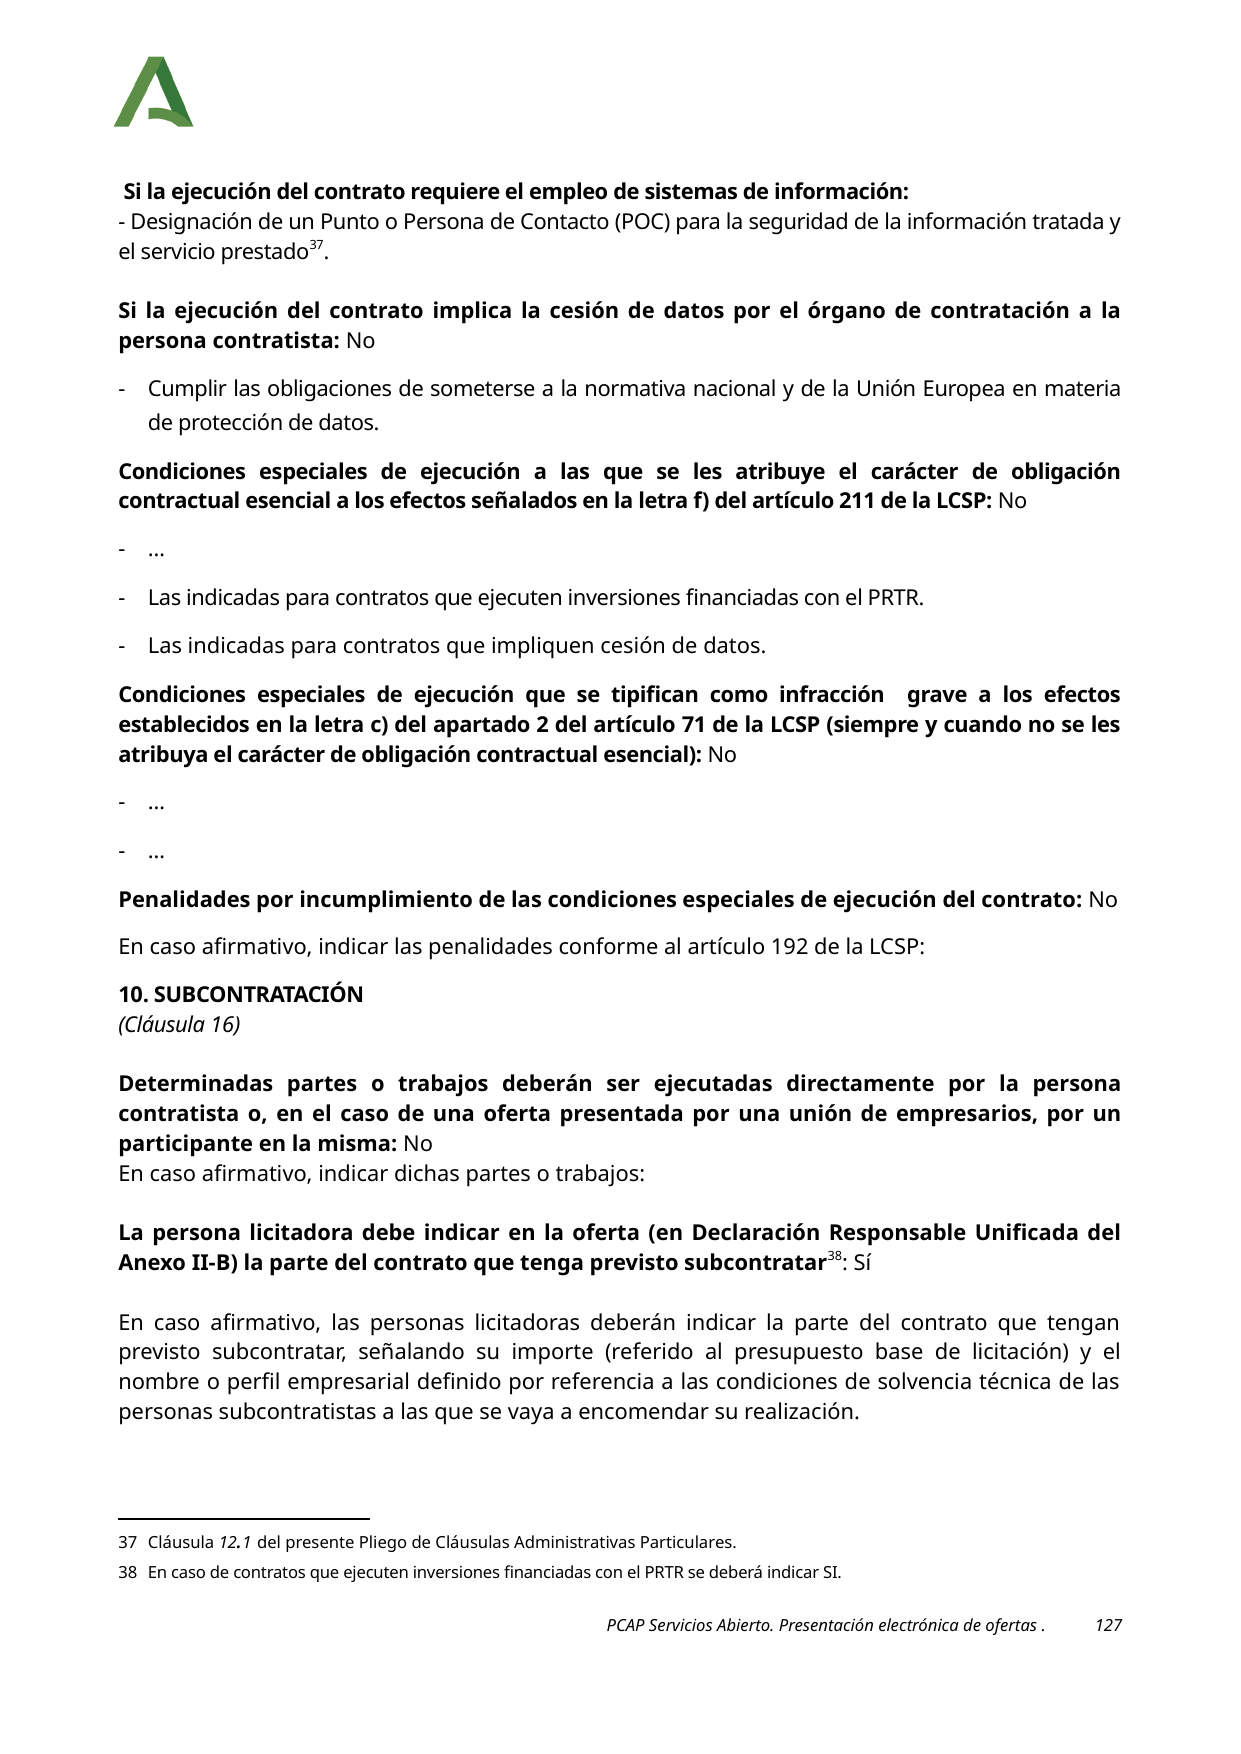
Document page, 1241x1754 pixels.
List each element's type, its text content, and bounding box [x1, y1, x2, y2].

text - … [118, 786, 1122, 816]
text En caso afirmativo, las personas licitadoras deberán indicar la parte del contrato que tengan previsto subcontratar, señalando su importe (referido al presupuesto base de licitación) y el nombre o perfil empresarial definido por referencia a las condiciones de solvencia técnica de las personas subcontratistas a las que se vaya a encomendar su realización. [118, 1307, 1122, 1426]
text - Las indicadas para contratos que ejecuten inversiones financiadas con el PRTR. [118, 582, 1122, 612]
text En caso afirmativo, indicar las penalidades conforme al artículo 192 de la LCSP: [118, 931, 1122, 961]
text Penalidades por incumplimiento de las condiciones especiales de ejecución del contrato: No [118, 884, 1122, 914]
text - Cumplir las obligaciones de someterse a la normativa nacional y de la Unión Europea en materia de protección de datos. [118, 373, 1122, 437]
text La persona licitadora debe indicar en la oferta (en Declaración Responsable Unificada del Anexo II-B) la parte del contrato que tenga previsto subcontratar: Sí [118, 1217, 1122, 1277]
text En caso afirmativo, indicar dichas partes o trabajos: [118, 1158, 1122, 1187]
text Si la ejecución del contrato implica la cesión de datos por el órgano de contratación a la persona contratista: No [118, 296, 1122, 355]
text - … [118, 533, 1122, 563]
picture [109, 52, 198, 131]
text En caso de contratos que ejecuten inversiones financiadas con el PRTR se deberá indicar SI. [118, 1561, 1122, 1584]
text - Las indicadas para contratos que impliquen cesión de datos. [118, 631, 1122, 660]
text Condiciones especiales de ejecución que se tipifican como infracción grave a los efectos establecidos en la letra c) del apartado 2 del artículo 71 de la LCSP (siempre y cuando no se les atribuya el carácter de obligación contractual esencial): No [118, 679, 1122, 769]
text - … [118, 835, 1122, 865]
text - Designación de un Punto o Persona de Contacto (POC) para la seguridad de la información tratada y el servicio prestado. [118, 206, 1122, 266]
text 10. SUBCONTRATACIÓN [118, 979, 1122, 1009]
text Cláusula 12.1 del presente Pliego de Cláusulas Administrativas Particulares. [118, 1525, 1122, 1555]
text Determinadas partes o trabajos deberán ser ejecutadas directamente por la persona contratista o, en el caso de una oferta presentada por una unión de empresarios, por un participante en la misma: No [118, 1068, 1122, 1158]
text Si la ejecución del contrato requiere el empleo de sistemas de información: [118, 176, 1122, 206]
text (Cláusula 16) [118, 1009, 1122, 1038]
text Condiciones especiales de ejecución a las que se les atribuye el carácter de obligación contractual esencial a los efectos señalados en la letra f) del artículo 211 de la LCSP: No [118, 456, 1122, 515]
